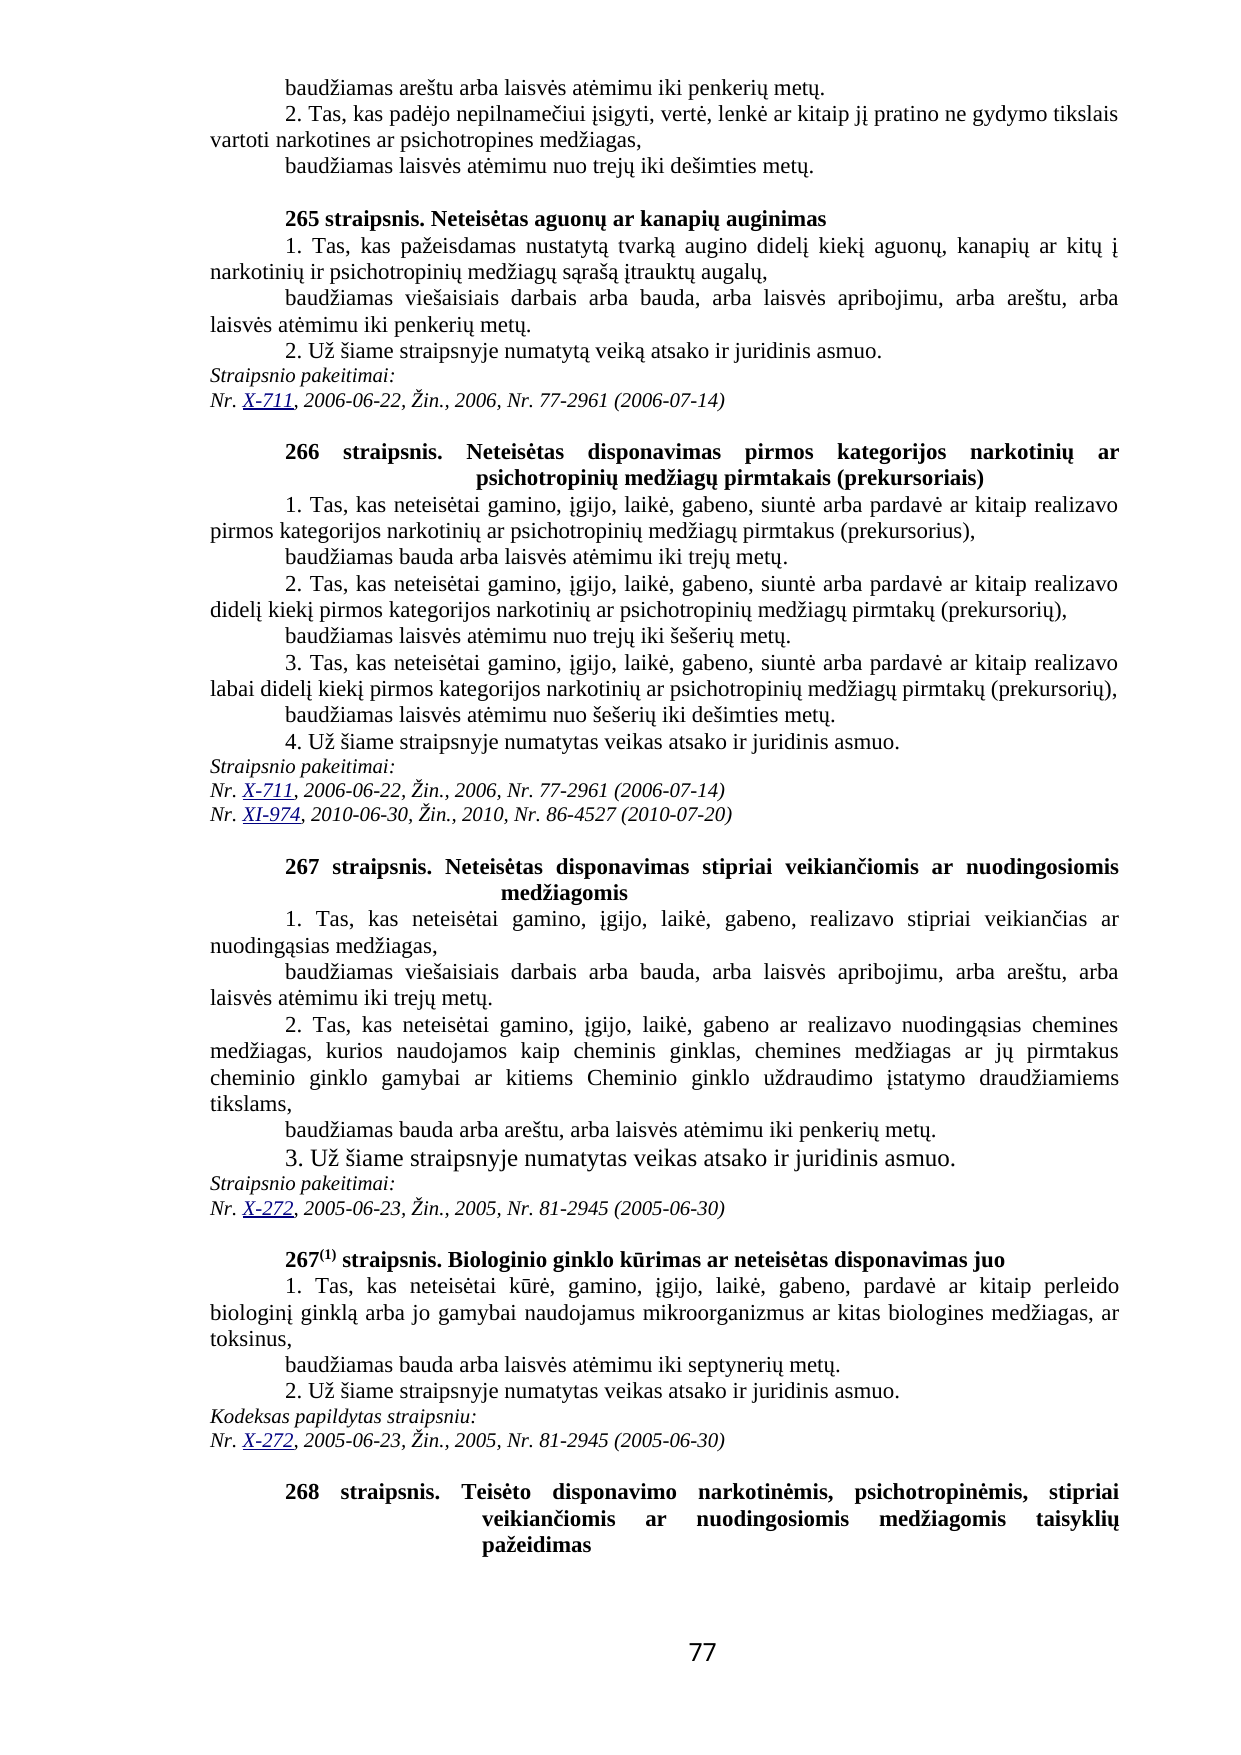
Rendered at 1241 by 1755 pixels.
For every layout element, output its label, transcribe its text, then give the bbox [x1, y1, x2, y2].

text 3. Už šiame straipsnyje numatytas veikas atsako ir juridinis asmuo. [210, 1143, 1120, 1171]
text Straipsnio pakeitimai: [210, 754, 1120, 778]
text Kodeksas papildytas straipsniu: [210, 1404, 1120, 1428]
text baudžiamas viešaisiais darbais arba bauda, arba laisvės apribojimu, arba areštu, arba laisvės atėmimu iki penkerių metų. [210, 284, 1120, 337]
text 2. Tas, kas neteisėtai gamino, įgijo, laikė, gabeno, siuntė arba pardavė ar kitaip realizavo didelį kiekį pirmos kategorijos narkotinių ar psichotropinių medžiagų pirmtakų (prekursorių), [210, 570, 1120, 622]
text Nr. X-272, 2005-06-23, Žin., 2005, Nr. 81-2945 (2005-06-30) [210, 1195, 1120, 1219]
text Nr. XI-974, 2010-06-30, Žin., 2010, Nr. 86-4527 (2010-07-20) [210, 802, 1120, 826]
text baudžiamas laisvės atėmimu nuo trejų iki šešerių metų. [210, 622, 1120, 649]
text 1. Tas, kas neteisėtai kūrė, gamino, įgijo, laikė, gabeno, pardavė ar kitaip perleido biologinį ginklą arba jo gamybai naudojamus mikroorganizmus ar kitas biologines medžiagas, ar toksinus, [210, 1272, 1120, 1351]
text 3. Tas, kas neteisėtai gamino, įgijo, laikė, gabeno, siuntė arba pardavė ar kitaip realizavo labai didelį kiekį pirmos kategorijos narkotinių ar psichotropinių medžiagų pirmtakų (prekursorių), [210, 649, 1120, 701]
text baudžiamas bauda arba laisvės atėmimu iki septynerių metų. [210, 1351, 1120, 1378]
text 1. Tas, kas neteisėtai gamino, įgijo, laikė, gabeno, siuntė arba pardavė ar kitaip realizavo pirmos kategorijos narkotinių ar psichotropinių medžiagų pirmtakus (prekursorius), [210, 491, 1120, 543]
text Nr. X-272, 2005-06-23, Žin., 2005, Nr. 81-2945 (2005-06-30) [210, 1428, 1120, 1452]
text 268 straipsnis. Teisėto disponavimo narkotinėmis, psichotropinėmis, stipriai veikiančiomis ar nuodingosiomis medžiagomis taisyklių pažeidimas [285, 1478, 1120, 1557]
text 1. Tas, kas pažeisdamas nustatytą tvarką augino didelį kiekį aguonų, kanapių ar kitų į narkotinių ir psichotropinių medžiagų sąrašą įtrauktų augalų, [210, 232, 1120, 284]
text 2. Už šiame straipsnyje numatytą veiką atsako ir juridinis asmuo. [210, 337, 1120, 363]
text 265 straipsnis. Neteisėtas aguonų ar kanapių auginimas [210, 205, 1120, 232]
text baudžiamas bauda arba laisvės atėmimu iki trejų metų. [210, 543, 1120, 570]
text baudžiamas laisvės atėmimu nuo šešerių iki dešimties metų. [210, 701, 1120, 728]
text 4. Už šiame straipsnyje numatytas veikas atsako ir juridinis asmuo. [210, 728, 1120, 754]
text 2. Tas, kas padėjo nepilnamečiui įsigyti, vertė, lenkė ar kitaip jį pratino ne gydymo tikslais vartoti narkotines ar psichotropines medžiagas, [210, 100, 1120, 153]
text baudžiamas laisvės atėmimu nuo trejų iki dešimties metų. [210, 153, 1120, 179]
text Nr. X-711, 2006-06-22, Žin., 2006, Nr. 77-2961 (2006-07-14) [210, 387, 1120, 412]
text baudžiamas viešaisiais darbais arba bauda, arba laisvės apribojimu, arba areštu, arba laisvės atėmimu iki trejų metų. [210, 958, 1120, 1011]
text baudžiamas bauda arba areštu, arba laisvės atėmimu iki penkerių metų. [210, 1116, 1120, 1143]
text 2. Už šiame straipsnyje numatytas veikas atsako ir juridinis asmuo. [210, 1378, 1120, 1404]
text Nr. X-711, 2006-06-22, Žin., 2006, Nr. 77-2961 (2006-07-14) [210, 778, 1120, 802]
text Straipsnio pakeitimai: [210, 363, 1120, 387]
text 267(1) straipsnis. Biologinio ginklo kūrimas ar neteisėtas disponavimas juo [210, 1246, 1120, 1272]
text 1. Tas, kas neteisėtai gamino, įgijo, laikė, gabeno, realizavo stipriai veikiančias ar nuodingąsias medžiagas, [210, 905, 1120, 958]
text baudžiamas areštu arba laisvės atėmimu iki penkerių metų. [210, 73, 1120, 100]
text 2. Tas, kas neteisėtai gamino, įgijo, laikė, gabeno ar realizavo nuodingąsias chemines medžiagas, kurios naudojamos kaip cheminis ginklas, chemines medžiagas ar jų pirmtakus cheminio ginklo gamybai ar kitiems Cheminio ginklo uždraudimo įstatymo draudžiamiems tikslams, [210, 1011, 1120, 1116]
text 266 straipsnis. Neteisėtas disponavimas pirmos kategorijos narkotinių ar psichotropinių medžiagų pirmtakais (prekursoriais) [285, 438, 1120, 491]
text 267 straipsnis. Neteisėtas disponavimas stipriai veikiančiomis ar nuodingosiomis medžiagomis [285, 853, 1120, 905]
text Straipsnio pakeitimai: [210, 1171, 1120, 1195]
